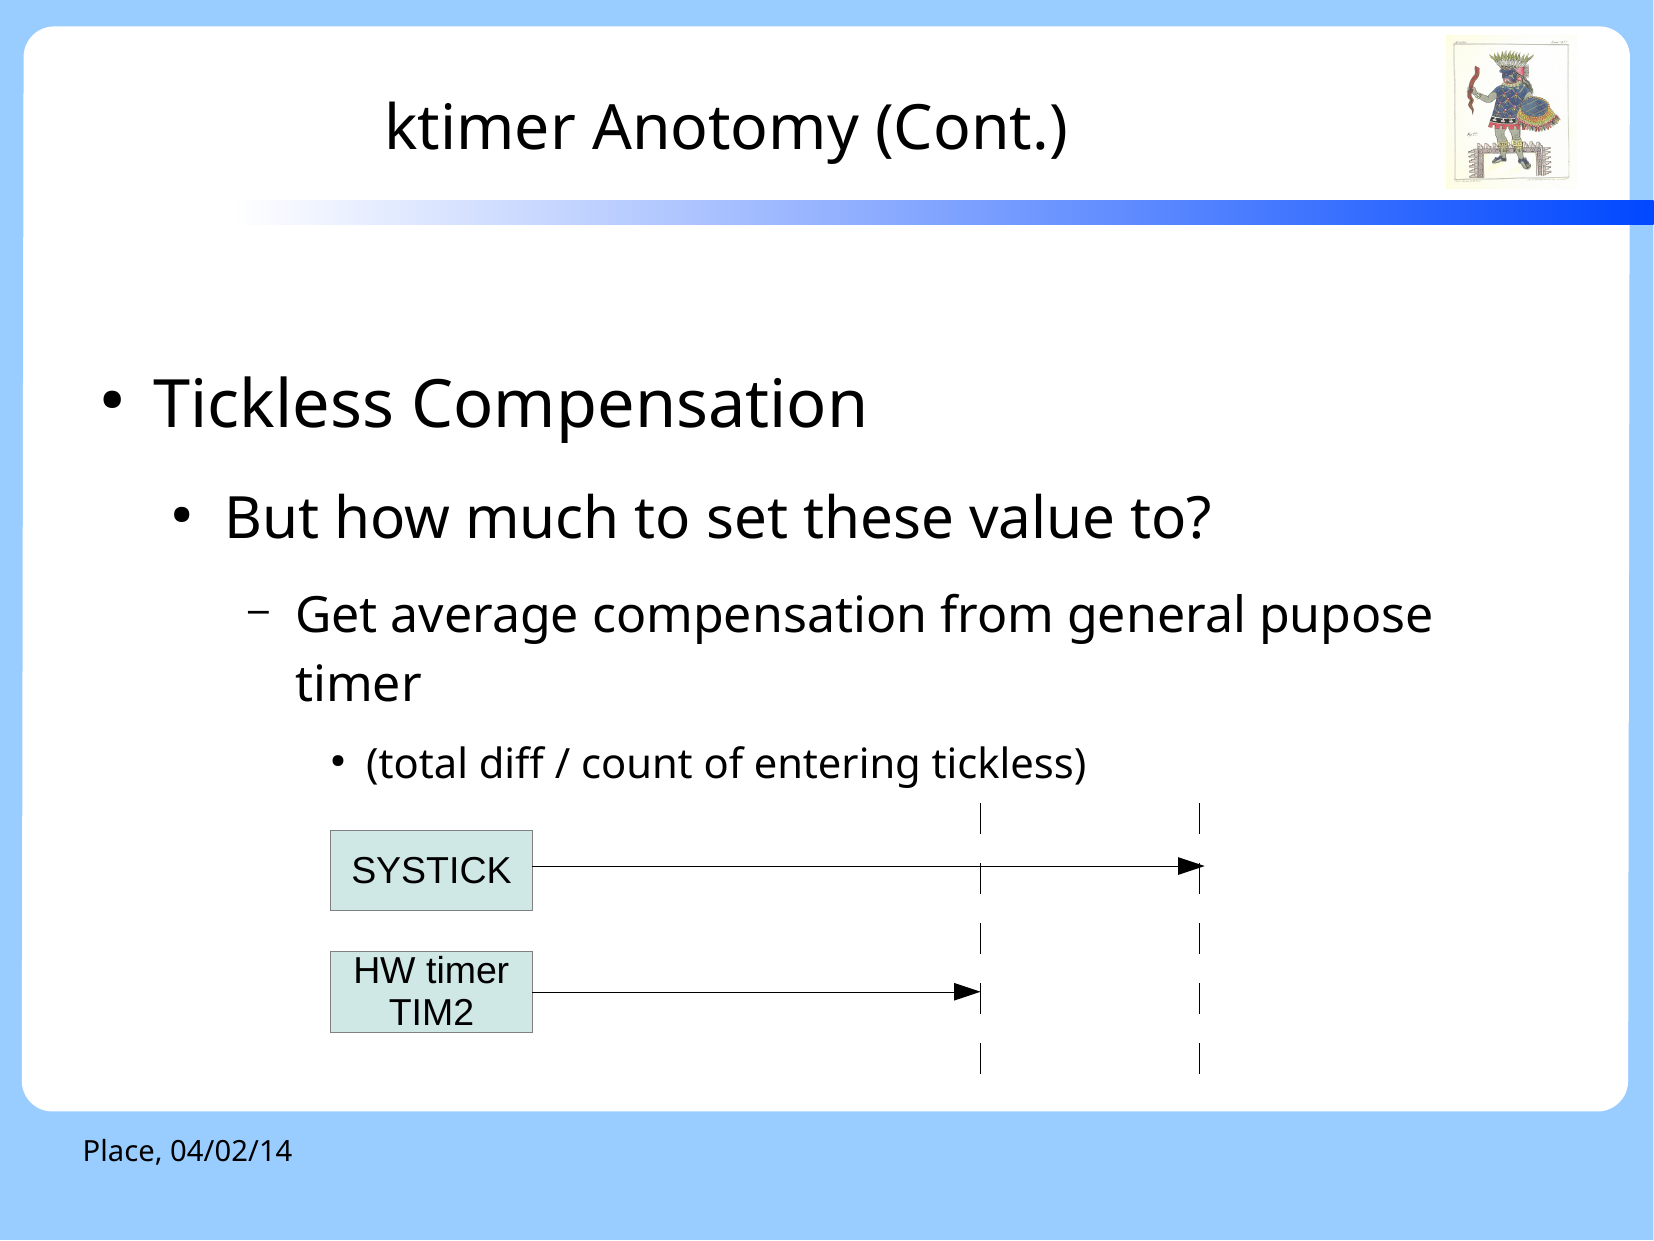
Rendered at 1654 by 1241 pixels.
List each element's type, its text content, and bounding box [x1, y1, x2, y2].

text_box HW timer TIM2 [330, 951, 533, 1033]
picture [1446, 35, 1577, 189]
list Tickless Compensation But how much to set these value to? Get average compensation from general pupose timer (total diff / count of entering tickless) [82, 236, 1571, 1055]
title ktimer Anotomy (Cont.) [82, 49, 1371, 201]
text_box SYSTICK [330, 830, 533, 911]
